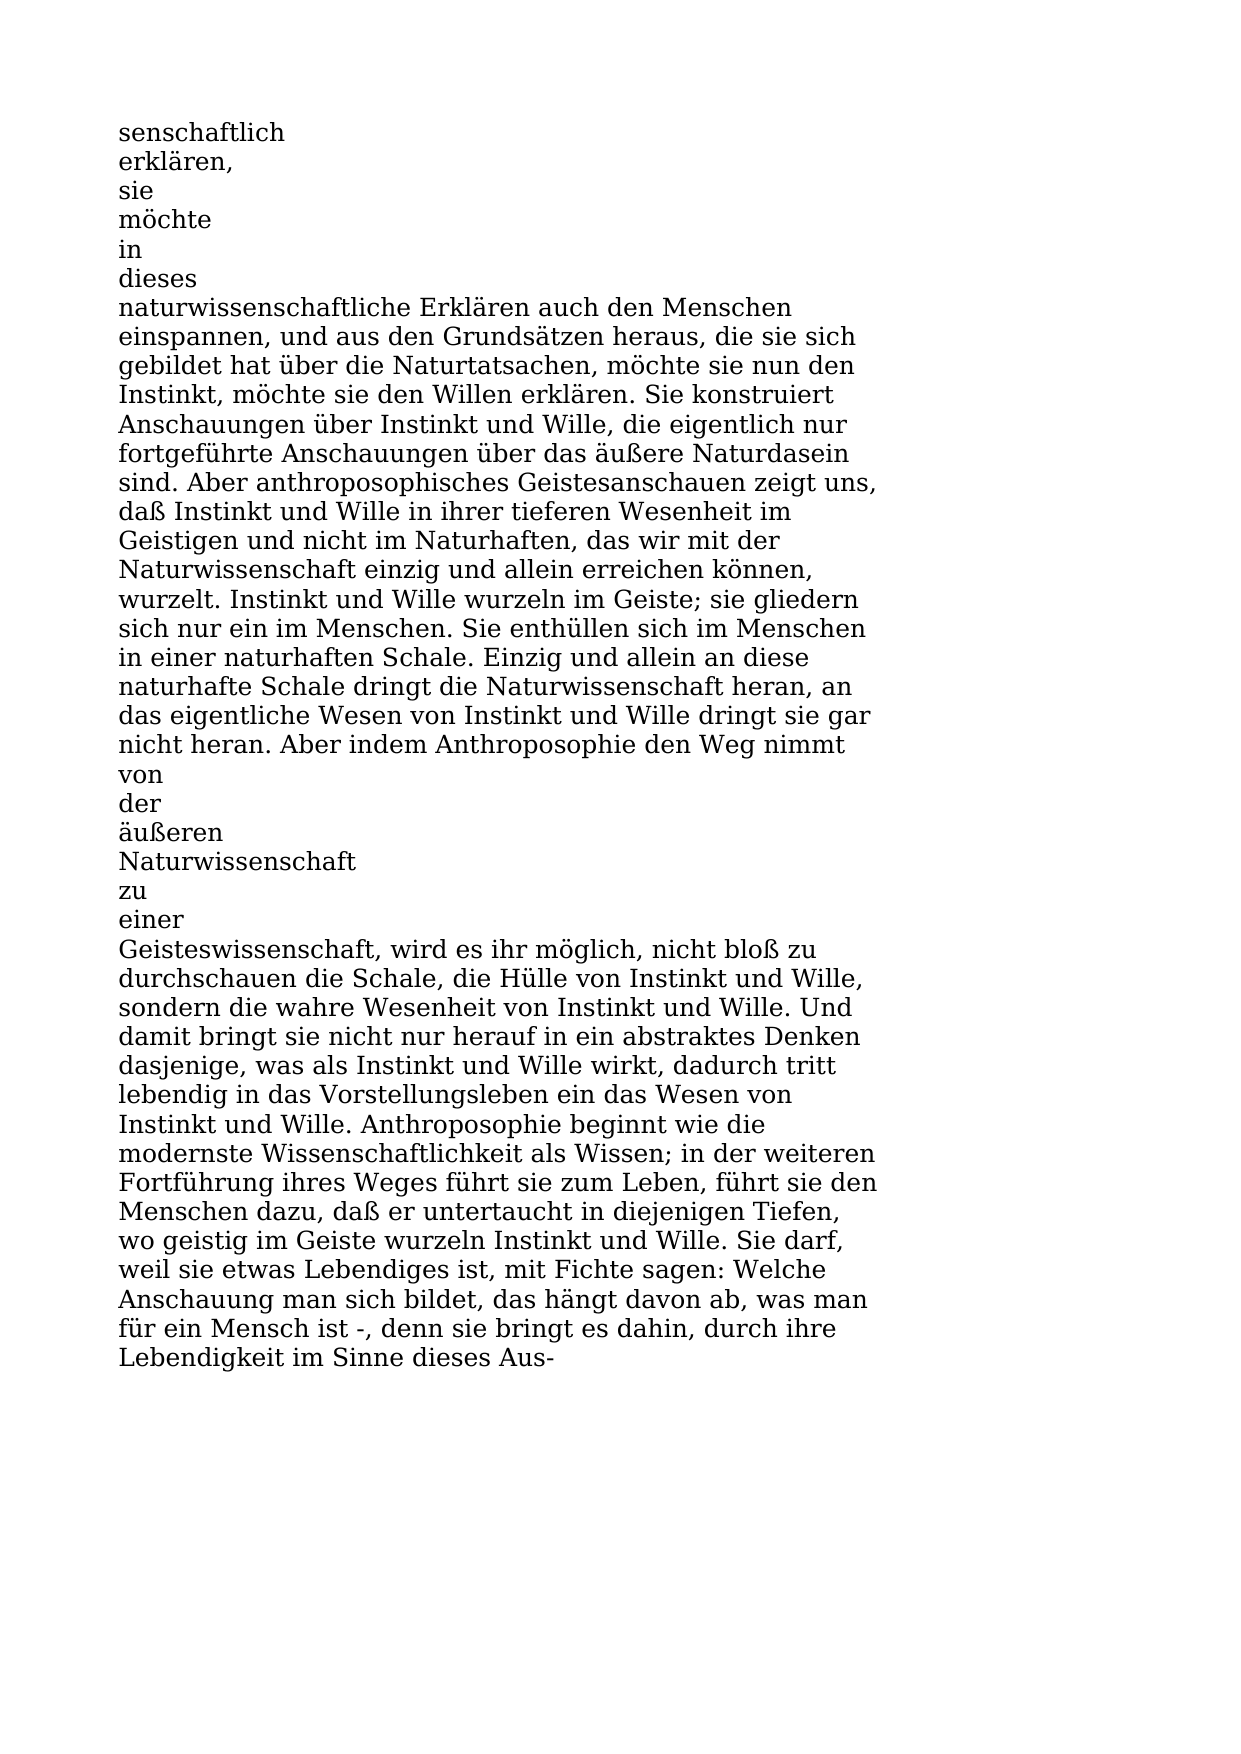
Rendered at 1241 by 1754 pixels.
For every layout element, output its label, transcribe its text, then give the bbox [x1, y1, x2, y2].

text lebendig in das Vorstellungsleben ein das Wesen von [118, 1081, 1122, 1110]
text wurzelt. Instinkt und Wille wurzeln im Geiste; sie gliedern [118, 585, 1122, 614]
text Anschauungen über Instinkt und Wille, die eigentlich nur [118, 410, 1122, 439]
text sie [118, 176, 1122, 206]
text gebildet hat über die Naturtatsachen, möchte sie nun den [118, 351, 1122, 381]
text dasjenige, was als Instinkt und Wille wirkt, dadurch tritt [118, 1051, 1122, 1081]
text von [118, 760, 1122, 789]
text Fortführung ihres Weges führt sie zum Leben, führt sie den [118, 1168, 1122, 1197]
text Instinkt, möchte sie den Willen erklären. Sie konstruiert [118, 381, 1122, 410]
text das eigentliche Wesen von Instinkt und Wille dringt sie gar [118, 701, 1122, 731]
text dieses [118, 264, 1122, 293]
text Lebendigkeit im Sinne dieses Aus- [118, 1343, 1122, 1372]
text Naturwissenschaft [118, 847, 1122, 876]
text durchschauen die Schale, die Hülle von Instinkt und Wille, [118, 964, 1122, 993]
text modernste Wissenschaftlichkeit als Wissen; in der weiteren [118, 1139, 1122, 1168]
text möchte [118, 206, 1122, 235]
text Naturwissenschaft einzig und allein erreichen können, [118, 556, 1122, 585]
text Geisteswissenschaft, wird es ihr möglich, nicht bloß zu [118, 935, 1122, 964]
text wo geistig im Geiste wurzeln Instinkt und Wille. Sie darf, [118, 1226, 1122, 1256]
text Instinkt und Wille. Anthroposophie beginnt wie die [118, 1110, 1122, 1139]
text einer [118, 906, 1122, 935]
text naturwissenschaftliche Erklären auch den Menschen [118, 293, 1122, 322]
text naturhafte Schale dringt die Naturwissenschaft heran, an [118, 672, 1122, 701]
text erklären, [118, 147, 1122, 176]
text sich nur ein im Menschen. Sie enthüllen sich im Menschen [118, 614, 1122, 643]
text der [118, 789, 1122, 818]
text senschaftlich [118, 118, 1122, 147]
text sind. Aber anthroposophisches Geistesanschauen zeigt uns, [118, 468, 1122, 497]
text in [118, 235, 1122, 264]
text für ein Mensch ist -, denn sie bringt es dahin, durch ihre [118, 1314, 1122, 1343]
text äußeren [118, 818, 1122, 847]
text Anschauung man sich bildet, das hängt davon ab, was man [118, 1285, 1122, 1314]
text weil sie etwas Lebendiges ist, mit Fichte sagen: Welche [118, 1256, 1122, 1285]
text zu [118, 876, 1122, 906]
text nicht heran. Aber indem Anthroposophie den Weg nimmt [118, 731, 1122, 760]
text Menschen dazu, daß er untertaucht in diejenigen Tiefen, [118, 1197, 1122, 1226]
text damit bringt sie nicht nur herauf in ein abstraktes Denken [118, 1022, 1122, 1051]
text sondern die wahre Wesenheit von Instinkt und Wille. Und [118, 993, 1122, 1022]
text einspannen, und aus den Grundsätzen heraus, die sie sich [118, 322, 1122, 351]
text daß Instinkt und Wille in ihrer tieferen Wesenheit im [118, 497, 1122, 526]
text in einer naturhaften Schale. Einzig und allein an diese [118, 643, 1122, 672]
text Geistigen und nicht im Naturhaften, das wir mit der [118, 526, 1122, 556]
text fortgeführte Anschauungen über das äußere Naturdasein [118, 439, 1122, 468]
